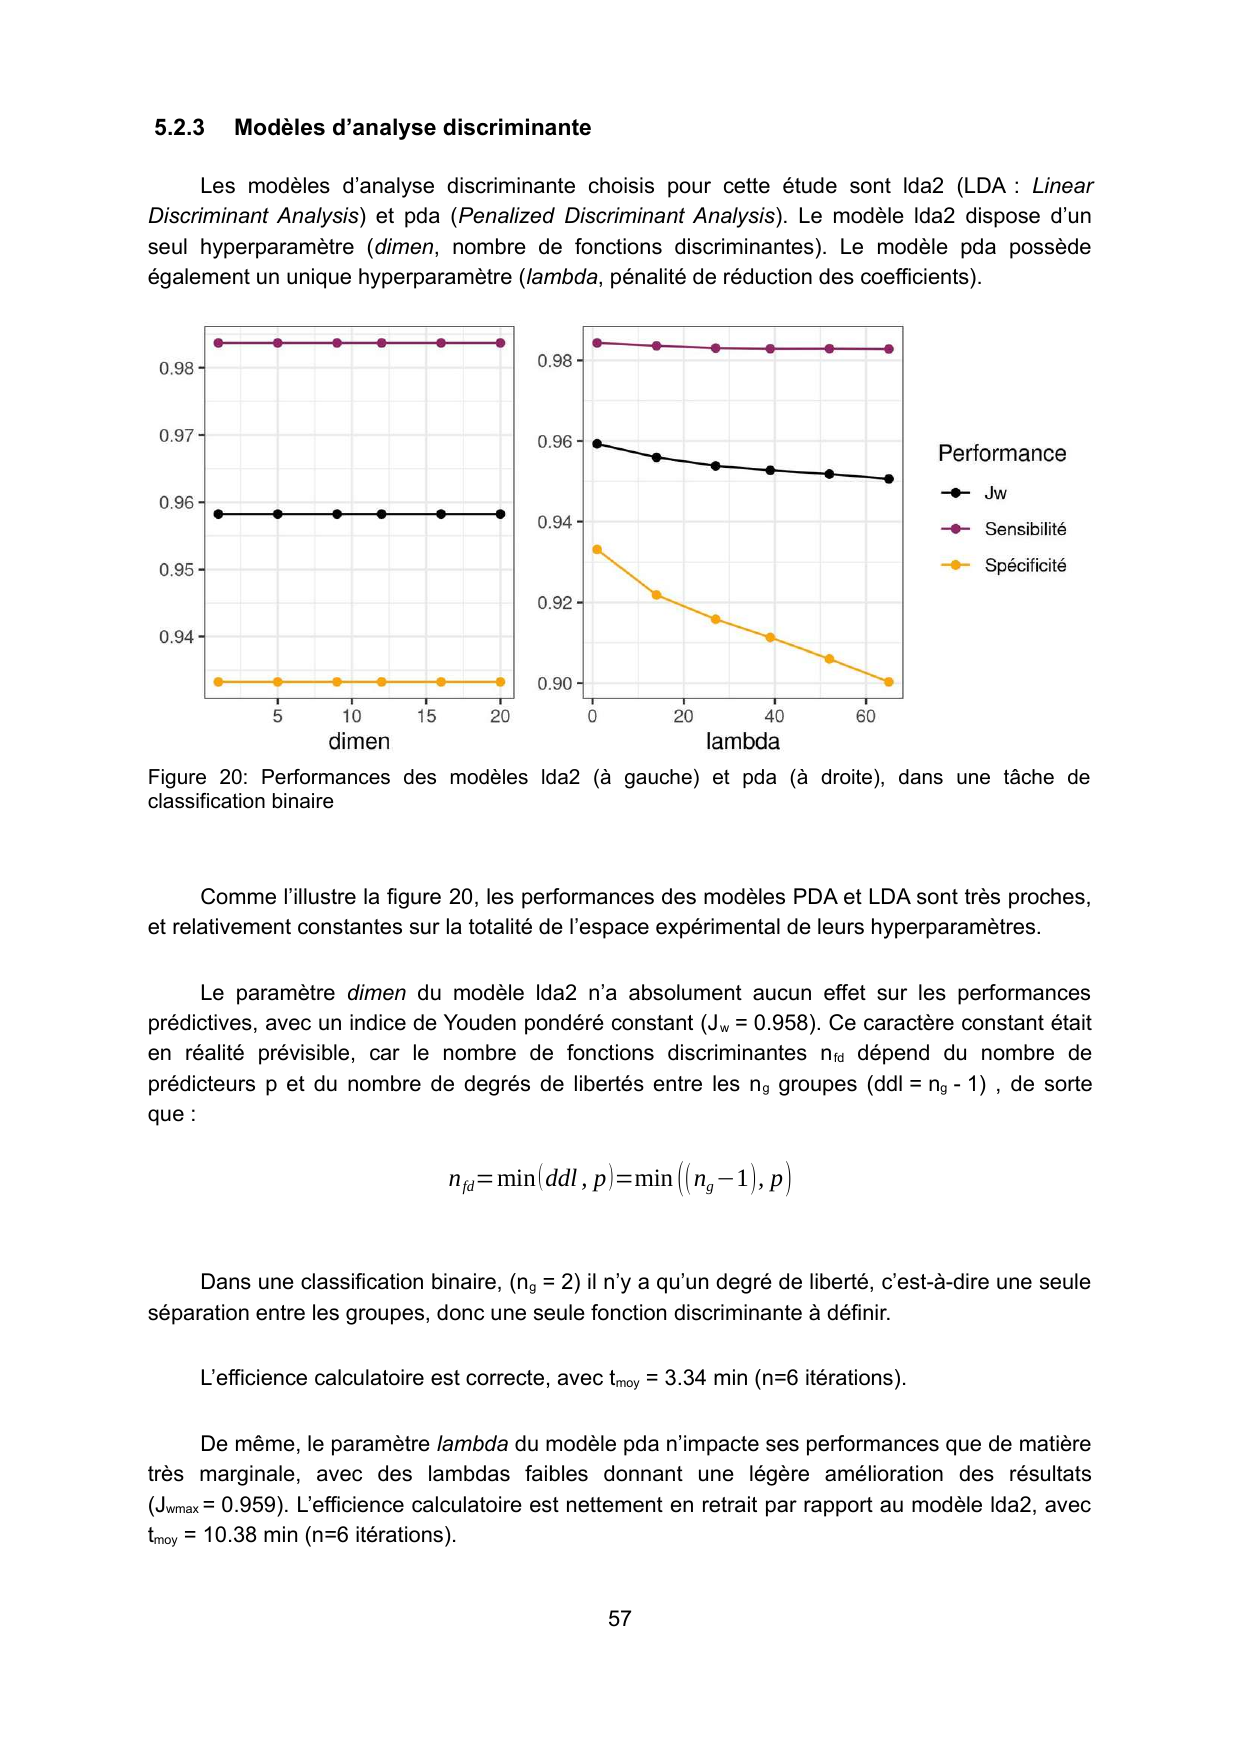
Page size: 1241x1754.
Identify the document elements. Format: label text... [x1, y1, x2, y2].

subtitle Modèles d’analyse discriminante [148, 113, 1093, 140]
picture [147, 314, 1093, 765]
text De même, le paramètre lambda du modèle pda n’impacte ses performances que de matière très marginale, avec des lambdas faibles donnant une légère amélioration des résultats (Jwmax = 0.959). L’efficience calculatoire est nettement en retrait par rapport au modèle lda2, avec tmoy = 10.38 min (n=6 itérations). [148, 1431, 1093, 1547]
text Comme l’illustre la figure 20, les performances des modèles PDA et LDA sont très proches, et relativement constantes sur la totalité de l’espace expérimental de leurs hyperparamètres. [148, 884, 1093, 939]
text L’efficience calculatoire est correcte, avec tmoy = 3.34 min (n=6 itérations). [148, 1365, 1093, 1391]
text Les modèles d’analyse discriminante choisis pour cette étude sont lda2 (LDA : Linear Discriminant Analysis) et pda (Penalized Discriminant Analysis). Le modèle lda2 dispose d’un seul hyperparamètre (dimen, nombre de fonctions discriminantes). Le modèle pda possède également un unique hyperparamètre (lambda, pénalité de réduction des coefficients). [148, 173, 1093, 289]
text Figure 20: Performances des modèles lda2 (à gauche) et pda (à droite), dans une tâche de classification binaire [148, 765, 1093, 813]
text Le paramètre dimen du modèle lda2 n’a absolument aucun effet sur les performances prédictives, avec un indice de Youden pondéré constant (Jw = 0.958). Ce caractère constant était en réalité prévisible, car le nombre de fonctions discriminantes nfd dépend du nombre de prédicteurs p et du nombre de degrés de libertés entre les ng groupes (ddl = ng - 1) , de sorte que : [148, 980, 1093, 1126]
text Dans une classification binaire, (ng = 2) il n’y a qu’un degré de liberté, c’est-à-dire une seule séparation entre les groupes, donc une seule fonction discriminante à définir. [148, 1269, 1093, 1325]
